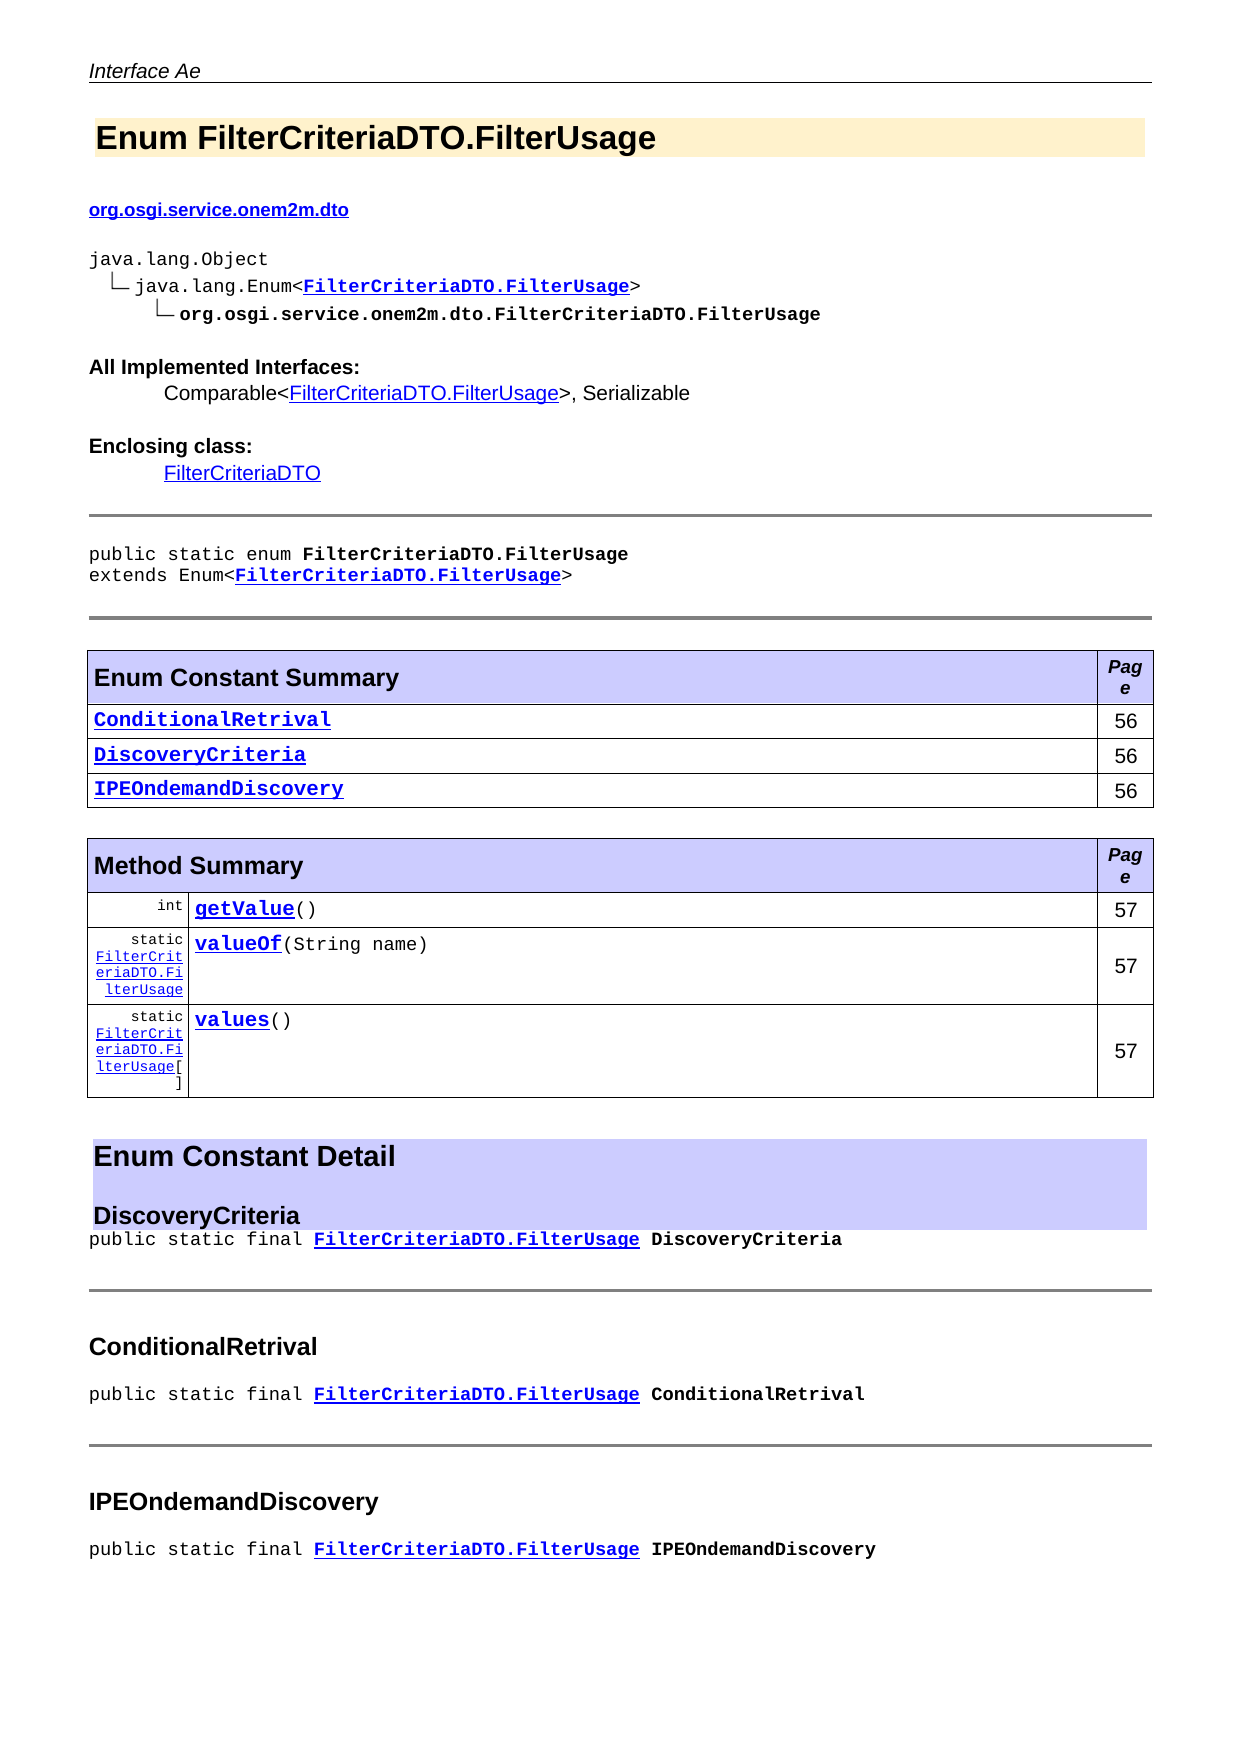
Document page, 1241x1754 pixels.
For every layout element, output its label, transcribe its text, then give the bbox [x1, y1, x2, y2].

text extends Enum<FilterCriteriaDTO.FilterUsage> [88, 566, 1152, 587]
table_cell static FilterCriteriaDTO.FilterUsage[] [88, 1005, 188, 1097]
text public static enum FilterCriteriaDTO.FilterUsage [88, 545, 1152, 566]
table_cell 56 [1098, 705, 1153, 738]
subtitle IPEOndemandDiscovery [88, 1484, 1152, 1516]
text org.osgi.service.onem2m.dto.FilterCriteriaDTO.FilterUsage [88, 298, 1152, 326]
text java.lang.Object [88, 249, 1152, 271]
picture [111, 270, 135, 293]
table_header Page [1098, 651, 1153, 703]
table_cell IPEOndemandDiscovery [88, 774, 1097, 807]
subtitle ConditionalRetrival [88, 1329, 1152, 1361]
table_header Enum Constant Summary [88, 651, 1097, 703]
text FilterCriteriaDTO [163, 460, 1152, 484]
text Comparable<FilterCriteriaDTO.FilterUsage>, Serializable [163, 381, 1152, 405]
text java.lang.Enum<FilterCriteriaDTO.FilterUsage> [88, 271, 1152, 298]
table_cell valueOf(String name) [189, 928, 1097, 1003]
text org.osgi.service.onem2m.dto [88, 198, 1152, 220]
table_header Method Summary [88, 839, 1097, 892]
subtitle Enum Constant Detail [93, 1139, 1147, 1173]
table_cell 56 [1098, 739, 1153, 773]
table_cell values() [189, 1005, 1097, 1097]
table_cell ConditionalRetrival [88, 705, 1097, 738]
text public static final FilterCriteriaDTO.FilterUsage ConditionalRetrival [88, 1385, 1152, 1406]
subtitle Enum FilterCriteriaDTO.FilterUsage [95, 118, 1145, 157]
table_header Page [1098, 839, 1153, 892]
table_cell DiscoveryCriteria [88, 739, 1097, 773]
text public static final FilterCriteriaDTO.FilterUsage IPEOndemandDiscovery [88, 1540, 1152, 1561]
subtitle DiscoveryCriteria [93, 1201, 1147, 1230]
table_cell 57 [1098, 1005, 1153, 1097]
subtitle Enclosing class: [88, 434, 1152, 458]
table_cell 57 [1098, 893, 1153, 927]
text public static final FilterCriteriaDTO.FilterUsage DiscoveryCriteria [88, 1230, 1152, 1251]
table_cell int [88, 893, 188, 927]
table_cell static FilterCriteriaDTO.FilterUsage [88, 928, 188, 1003]
table_cell 57 [1098, 928, 1153, 1003]
table_cell getValue() [189, 893, 1097, 927]
subtitle All Implemented Interfaces: [88, 355, 1152, 379]
table_cell 56 [1098, 774, 1153, 807]
picture [156, 298, 180, 320]
